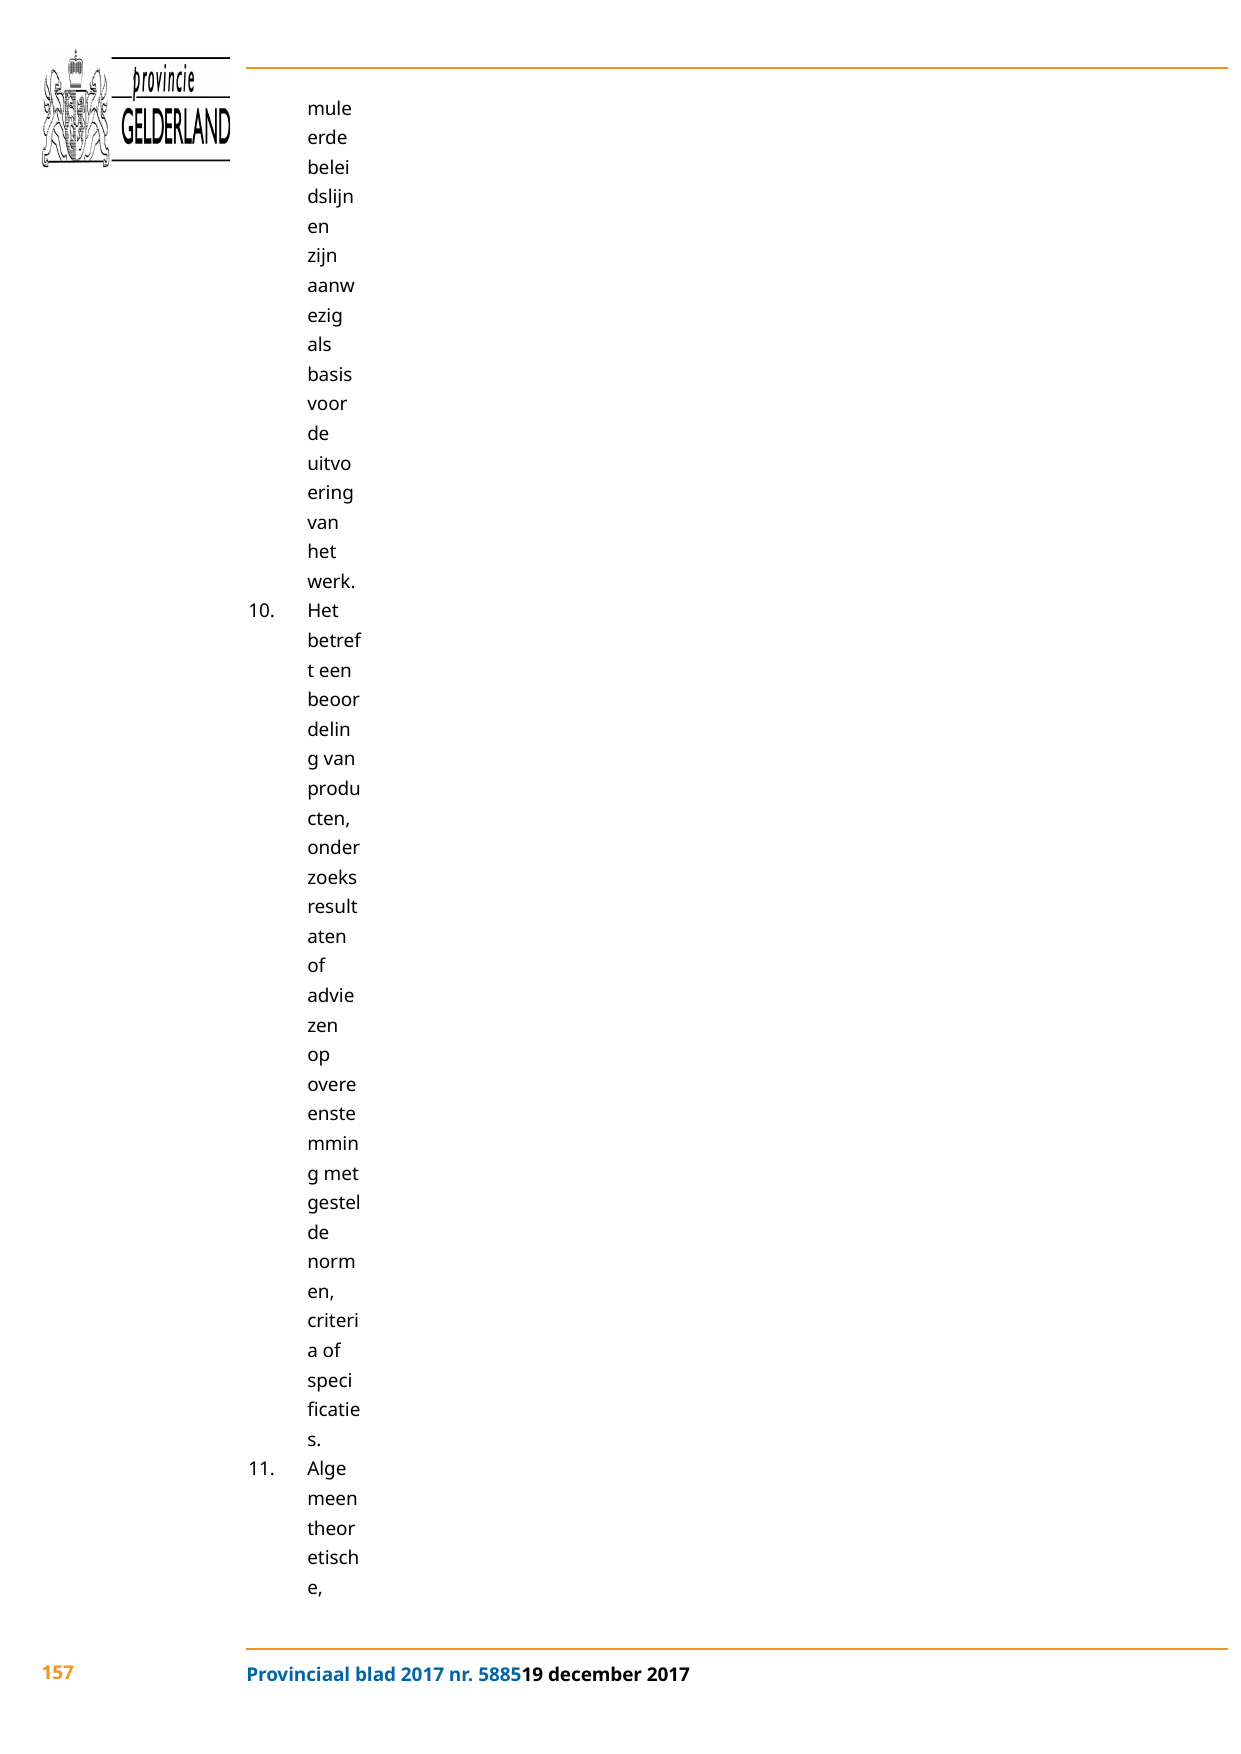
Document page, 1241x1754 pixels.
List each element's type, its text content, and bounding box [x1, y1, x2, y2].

table_cell [813, 95, 926, 1600]
table_cell [474, 95, 587, 1600]
picture [41, 47, 231, 172]
table_cell [700, 95, 813, 1600]
table_cell [361, 95, 474, 1600]
table_cell [587, 95, 700, 1600]
table_cell muleerde beleidslijnen zijn aanwezig als basis voor de uitvoering van het werk. Het betreft een beoordeling van producten, onderzoeksresultaten of adviezen op overeenstemming met gestelde normen, criteria of specificaties. Algemeen theoretische, [248, 95, 361, 1600]
table_cell [926, 95, 1038, 1600]
table_cell [1039, 95, 1152, 1600]
